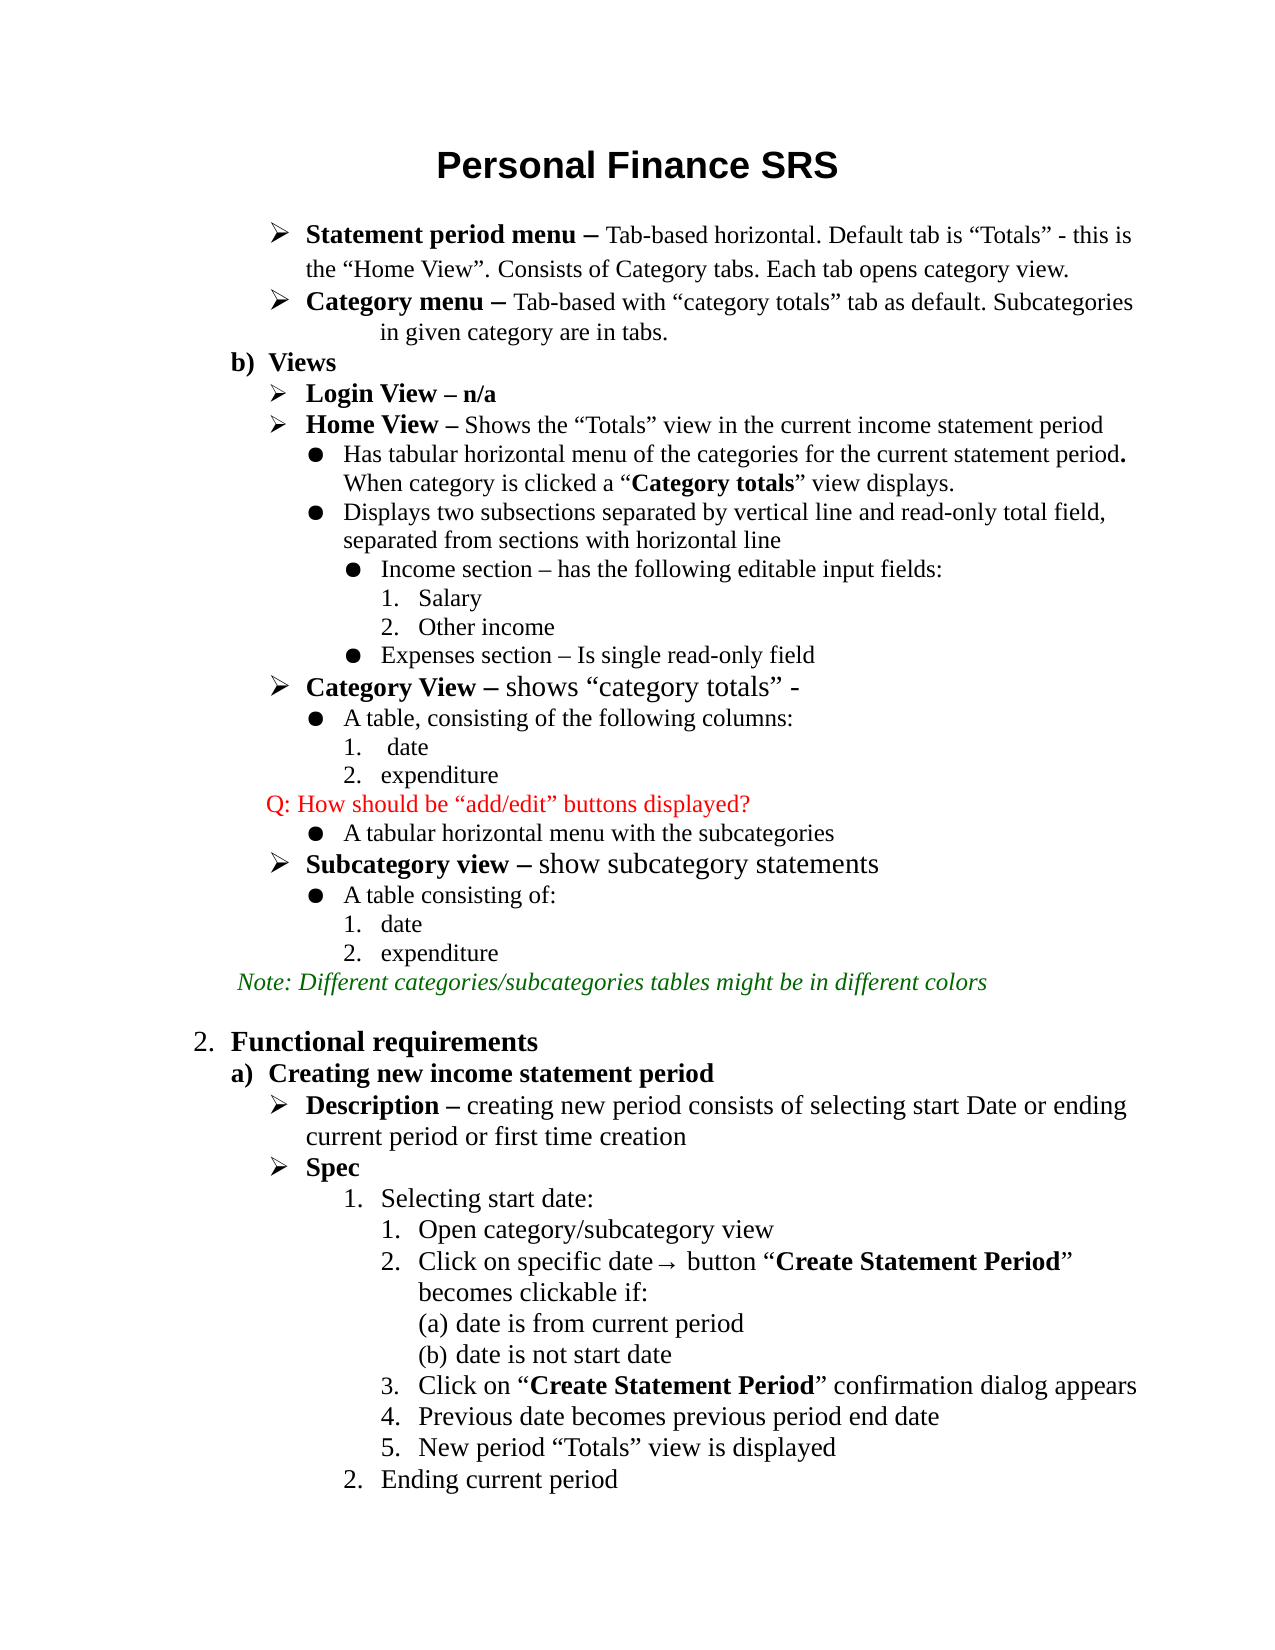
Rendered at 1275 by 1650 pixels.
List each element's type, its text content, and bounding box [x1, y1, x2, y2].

list Displays two subsections separated by vertical line and read-only total field, separated from sections with horizontal line [306, 497, 1157, 554]
list date is from current period [418, 1307, 1157, 1338]
list Expenses section – Is single read-only field [343, 641, 1157, 669]
list A tabular horizontal menu with the subcategories [306, 818, 1157, 847]
list Click on specific date→ button “Create Statement Period” becomes clickable if: [381, 1245, 1157, 1307]
list Other income [381, 612, 1157, 641]
list A table, consisting of the following columns: [306, 703, 1157, 732]
list Open category/subcategory view [381, 1213, 1157, 1245]
list Functional requirements [193, 1024, 1157, 1058]
list Click on “Create Statement Period” confirmation dialog appears [381, 1369, 1157, 1400]
list Has tabular horizontal menu of the categories for the current statement period. When category is clicked a “Category totals” view displays. [306, 439, 1157, 497]
list Category View – shows “category totals” - [268, 669, 1157, 703]
list Note: Different categories/subcategories tables might be in different colors [193, 967, 1157, 995]
list Salary [381, 583, 1157, 612]
list Ending current period [343, 1463, 1157, 1494]
list Login View – n/a [268, 377, 1157, 408]
list Category menu – Tab-based with “category totals” tab as default. Subcategories in given category are in tabs. [268, 283, 1157, 346]
list New period “Totals” view is displayed [381, 1432, 1157, 1463]
list Previous date becomes previous period end date [381, 1400, 1157, 1432]
list Views [231, 346, 1157, 377]
list Selecting start date: [343, 1182, 1157, 1213]
list date is not start date [418, 1338, 1157, 1369]
list date [343, 909, 1157, 938]
list expenditure [343, 938, 1157, 967]
list Subcategory view – show subcategory statements [268, 847, 1157, 880]
list A table consisting of: [306, 880, 1157, 909]
list Statement period menu – Tab-based horizontal. Default tab is “Totals” - this is the “Home View”. Consists of Category tabs. Each tab opens category view. [268, 216, 1157, 283]
list Creating new income statement period [231, 1058, 1157, 1089]
list expenditure [343, 760, 1157, 789]
list date [343, 732, 1157, 760]
list Spec [268, 1151, 1157, 1182]
list Home View – Shows the “Totals” view in the current income statement period [268, 408, 1157, 439]
text Q: How should be “add/edit” buttons displayed? [118, 789, 1157, 818]
list Income section – has the following editable input fields: [343, 554, 1157, 583]
list Description – creating new period consists of selecting start Date or ending current period or first time creation [268, 1089, 1157, 1151]
